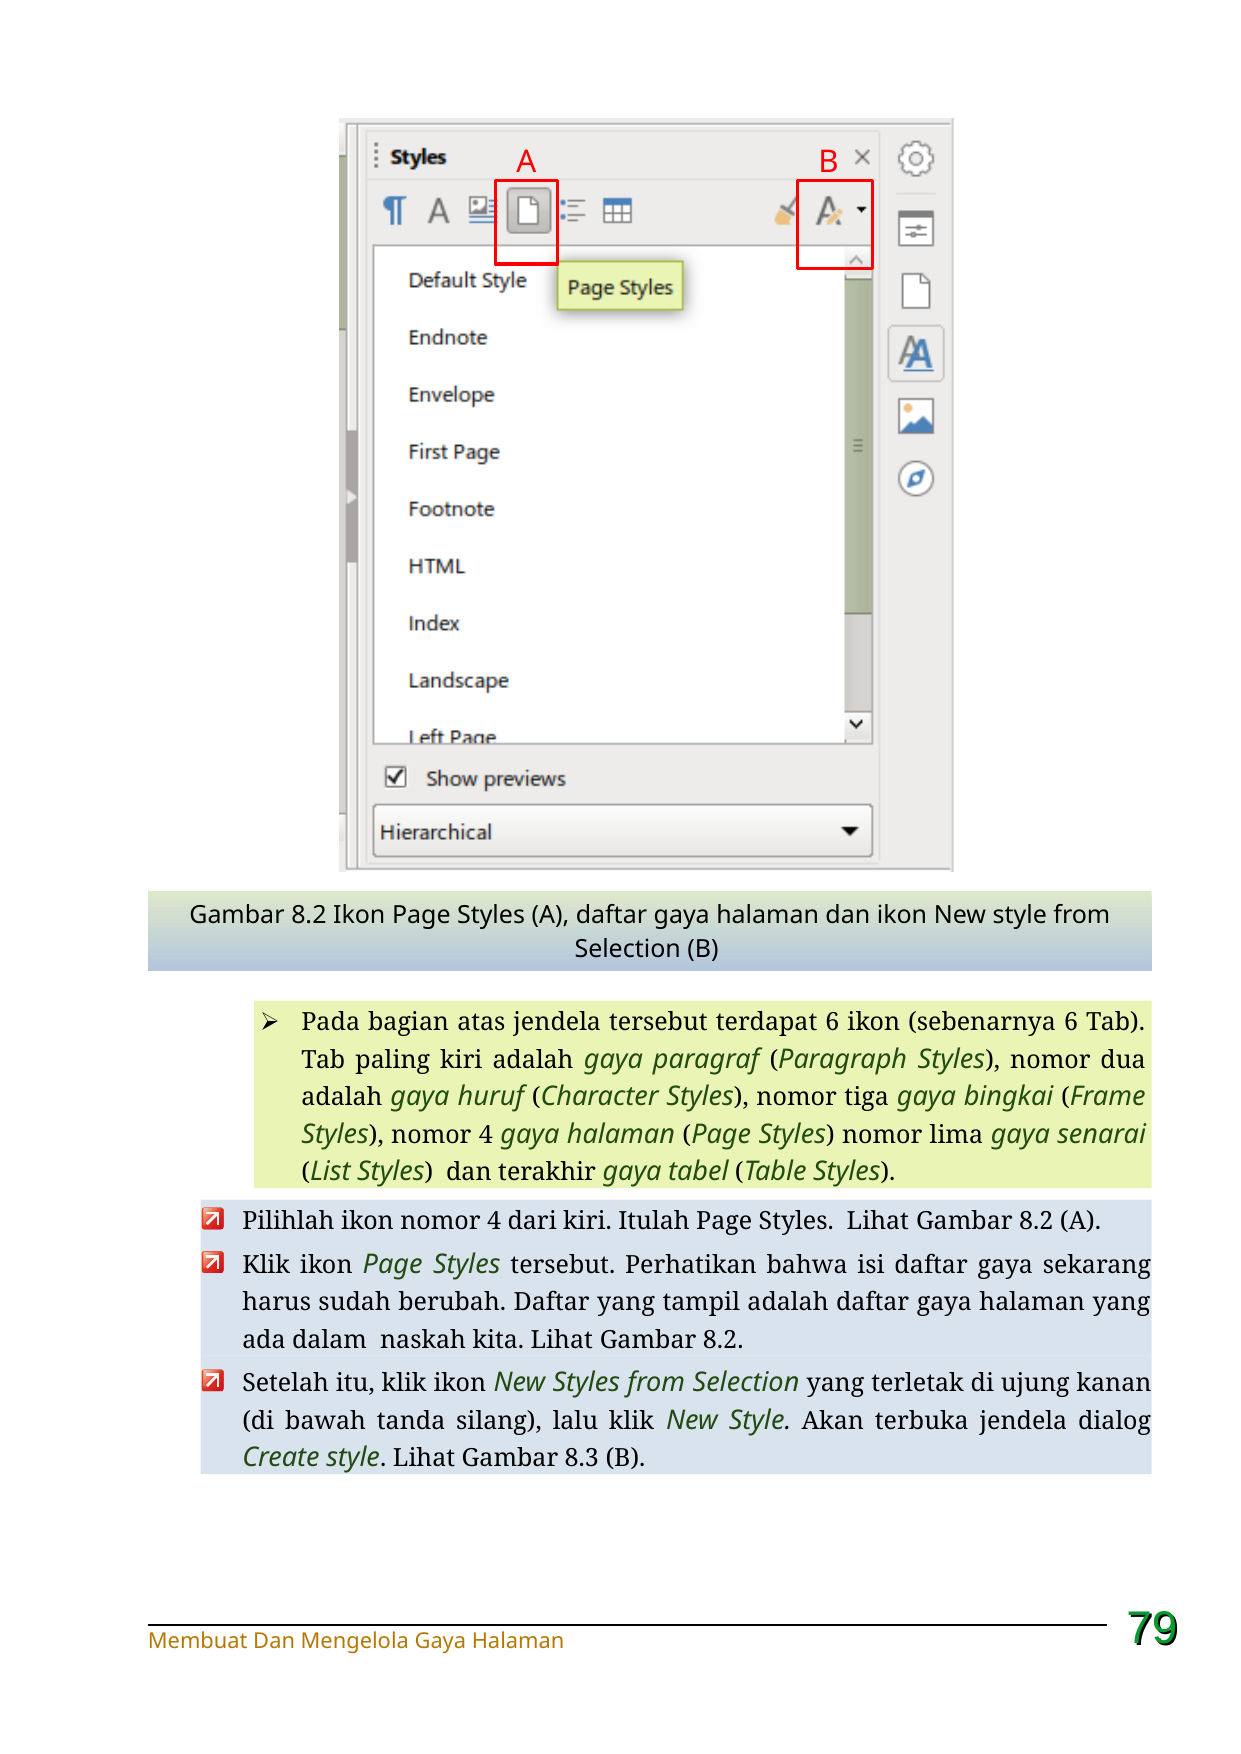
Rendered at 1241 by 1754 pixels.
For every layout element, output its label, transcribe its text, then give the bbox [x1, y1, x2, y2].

list Klik ikon Page Styles tersebut. Perhatikan bahwa isi daftar gaya sekarang harus sudah berubah. Daftar yang tampil adalah daftar gaya halaman yang ada dalam naskah kita. Lihat Gambar 8.2. [201, 1243, 1152, 1356]
list Pada bagian atas jendela tersebut terdapat 6 ikon (sebenarnya 6 Tab). Tab paling kiri adalah gaya paragraf (Paragraph Styles), nomor dua adalah gaya huruf (Character Styles), nomor tiga gaya bingkai (Frame Styles), nomor 4 gaya halaman (Page Styles) nomor lima gaya senarai (List Styles) dan terakhir gaya tabel (Table Styles). [254, 1001, 1152, 1188]
list Pilihlah ikon nomor 4 dari kiri. Itulah Page Styles. Lihat Gambar 8.2 (A). [201, 1200, 1152, 1237]
text Gambar 8.2 Ikon Page Styles (A), daftar gaya halaman dan ikon New style from Selection (B) [148, 891, 1152, 971]
list Setelah itu, klik ikon New Styles from Selection yang terletak di ujung kanan (di bawah tanda silang), lalu klik New Style. Akan terbuka jendela dialog Create style. Lihat Gambar 8.3 (B). [201, 1362, 1152, 1474]
picture [339, 118, 954, 872]
